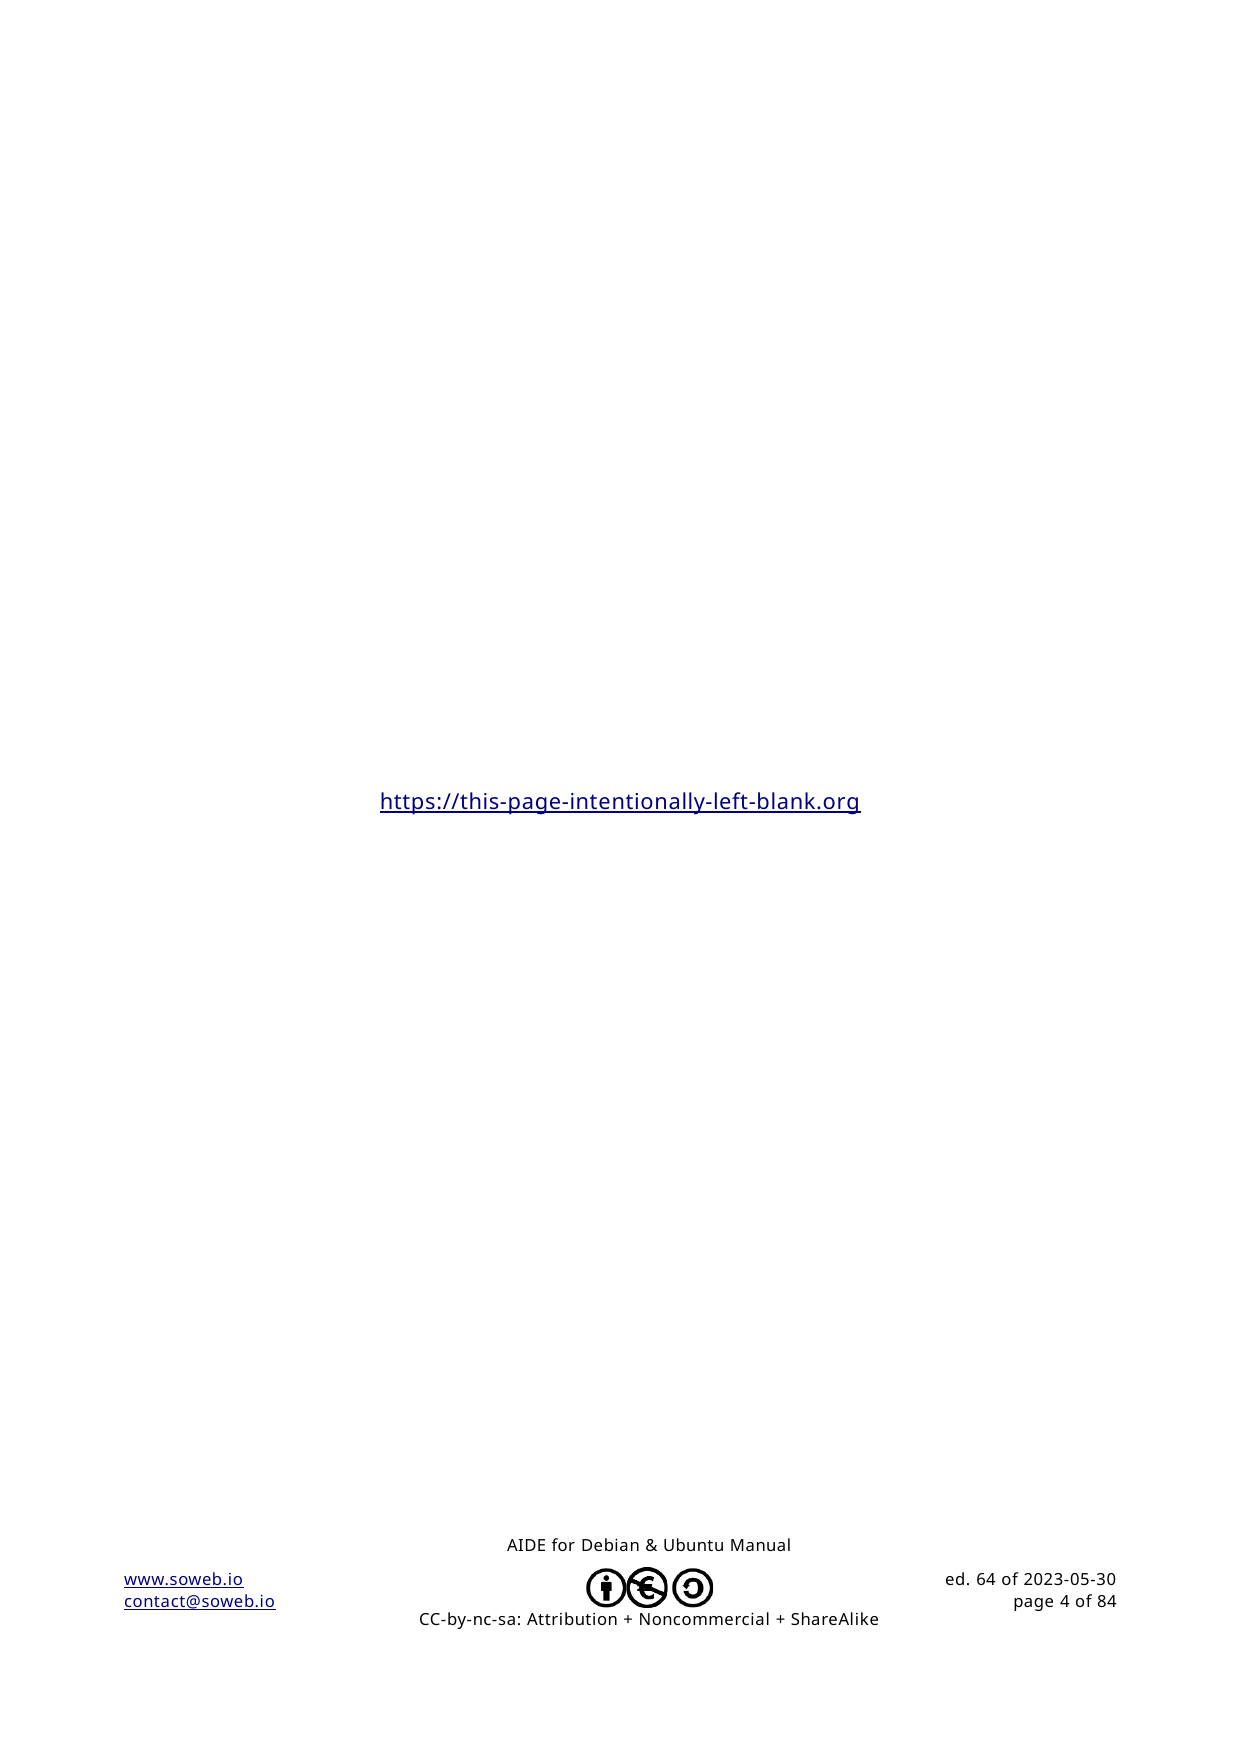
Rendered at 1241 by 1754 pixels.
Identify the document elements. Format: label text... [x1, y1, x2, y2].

text https://this-page-intentionally-left-blank.org [233, 786, 1007, 816]
picture [672, 1567, 714, 1608]
picture [585, 1567, 668, 1608]
